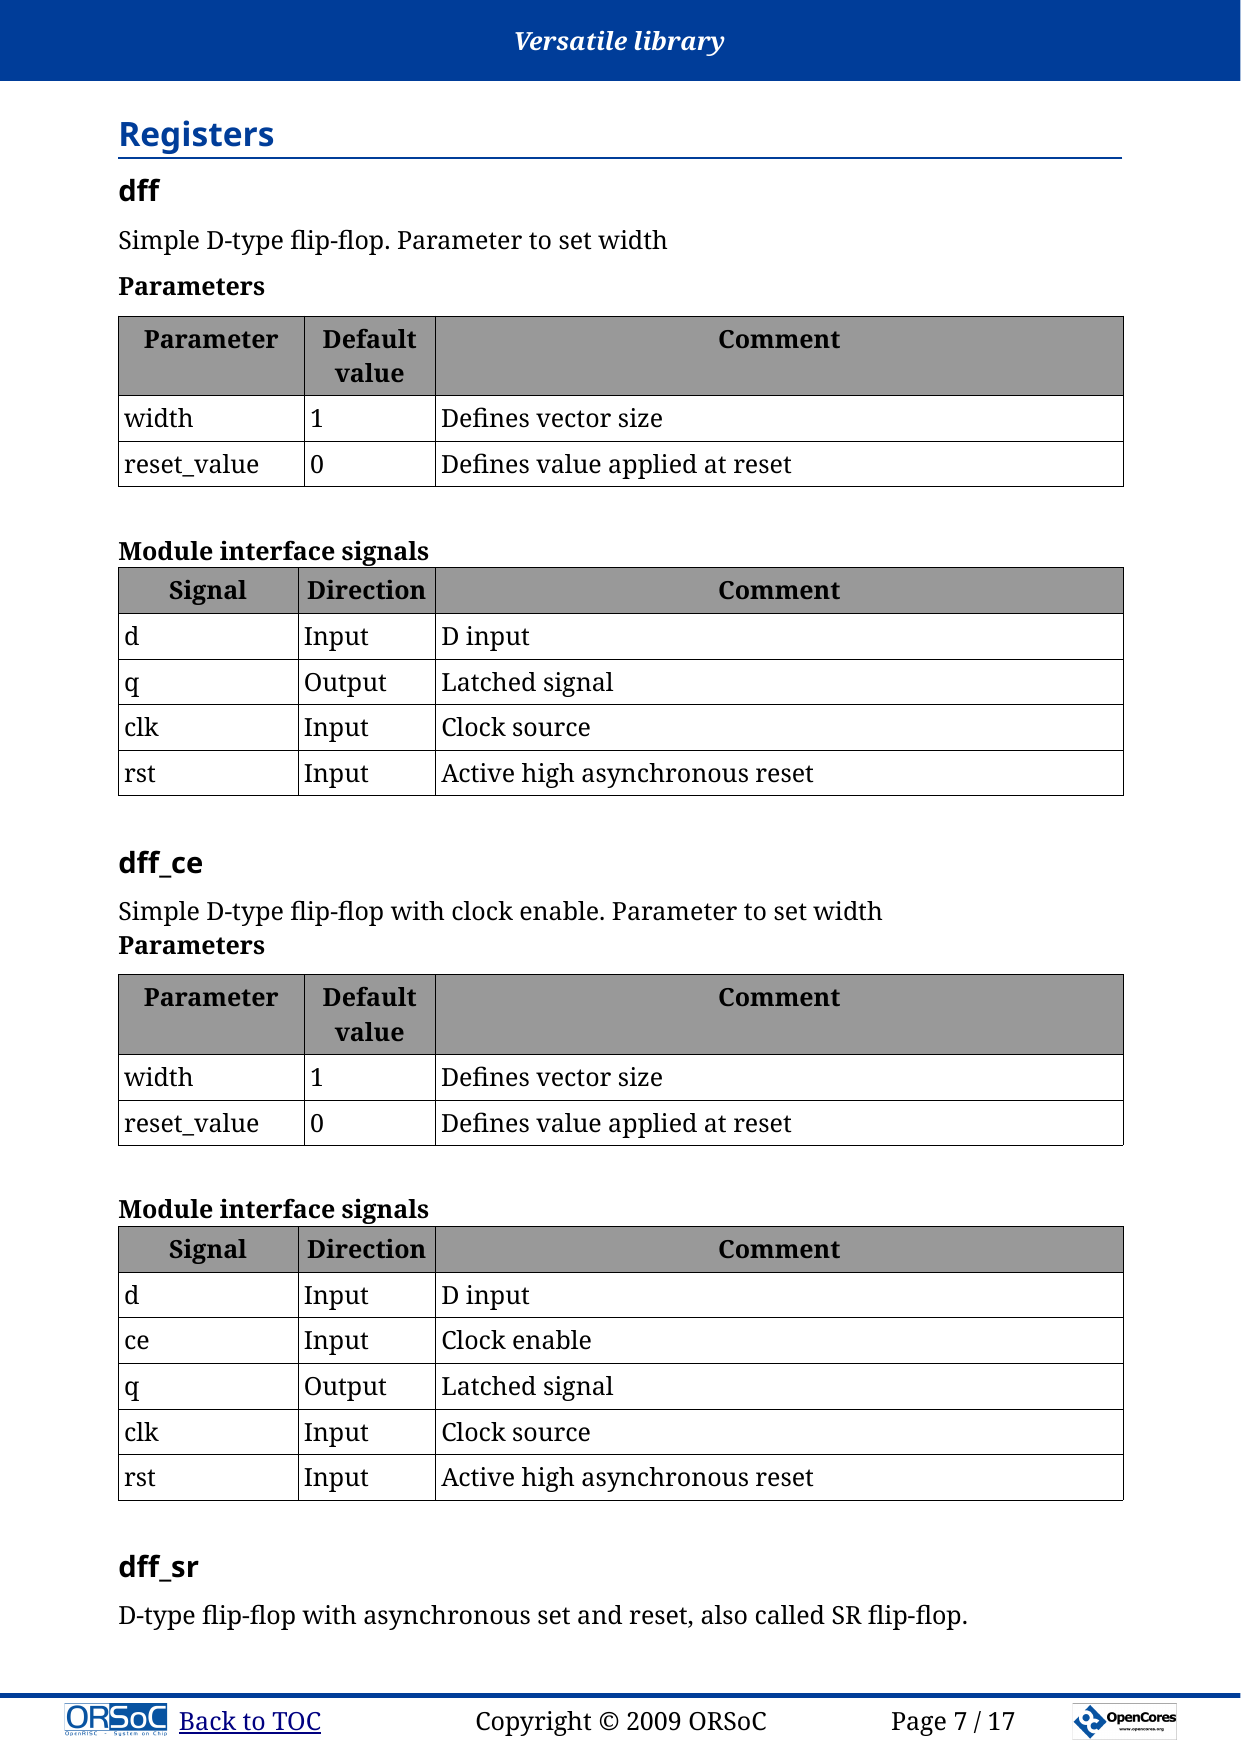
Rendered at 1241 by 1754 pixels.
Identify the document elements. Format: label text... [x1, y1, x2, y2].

text Parameters [118, 928, 1122, 962]
table_cell Latched signal [436, 1364, 1123, 1408]
text Simple D-type flip-flop with clock enable. Parameter to set width [118, 894, 1122, 928]
table_header Signal [119, 1227, 298, 1272]
table_cell Defines vector size [436, 1055, 1123, 1099]
table_cell Input [299, 1273, 435, 1317]
table_cell ce [119, 1318, 298, 1363]
subtitle dff_sr [118, 1546, 1122, 1586]
text D-type flip-flop with asynchronous set and reset, also called SR flip-flop. [118, 1598, 1122, 1632]
table_cell clk [119, 705, 298, 750]
table_cell q [119, 1364, 298, 1408]
table_cell Clock source [436, 705, 1123, 750]
table_cell width [119, 396, 304, 441]
table_header Comment [436, 568, 1123, 613]
table_cell D input [436, 1273, 1123, 1317]
table_header Default value [305, 975, 435, 1054]
table_cell Clock enable [436, 1318, 1123, 1363]
table_cell Output [299, 1364, 435, 1408]
table_cell Active high asynchronous reset [436, 1455, 1123, 1500]
table_cell 1 [305, 1055, 435, 1099]
table_cell width [119, 1055, 304, 1099]
table_cell Defines vector size [436, 396, 1123, 441]
table_cell Input [299, 1318, 435, 1363]
table_header Direction [299, 1227, 435, 1272]
table_cell d [119, 614, 298, 658]
table_cell D input [436, 614, 1123, 658]
table_header Comment [436, 1227, 1123, 1272]
table_cell Output [299, 660, 435, 704]
picture [64, 1703, 168, 1736]
table_cell 0 [305, 1101, 435, 1145]
table_cell 1 [305, 396, 435, 441]
text Parameters [118, 269, 1122, 303]
table_cell Input [299, 614, 435, 658]
subtitle Registers [118, 111, 1122, 157]
table_cell Clock source [436, 1410, 1123, 1454]
table_cell Input [299, 1410, 435, 1454]
table_cell Input [299, 1455, 435, 1500]
table_cell d [119, 1273, 298, 1317]
table_cell Latched signal [436, 660, 1123, 704]
picture [1072, 1703, 1177, 1740]
text Simple D-type flip-flop. Parameter to set width [118, 222, 1122, 256]
table_cell q [119, 660, 298, 704]
table_cell Defines value applied at reset [436, 1101, 1123, 1145]
table_cell Input [299, 705, 435, 750]
table_cell reset_value [119, 1101, 304, 1145]
table_cell Defines value applied at reset [436, 442, 1123, 486]
table_header Parameter [119, 975, 304, 1054]
table_cell 0 [305, 442, 435, 486]
table_header Direction [299, 568, 435, 613]
table_cell clk [119, 1410, 298, 1454]
table_header Default value [305, 317, 435, 395]
table_cell rst [119, 751, 298, 795]
text Module interface signals [118, 1192, 1122, 1226]
table_cell Active high asynchronous reset [436, 751, 1123, 795]
table_header Parameter [119, 317, 304, 395]
table_header Comment [436, 975, 1123, 1054]
table_cell reset_value [119, 442, 304, 486]
table_cell Input [299, 751, 435, 795]
table_header Signal [119, 568, 298, 613]
text Module interface signals [118, 533, 1122, 567]
subtitle dff_ce [118, 842, 1122, 882]
subtitle dff [118, 171, 1122, 210]
table_header Comment [436, 317, 1123, 395]
table_cell rst [119, 1455, 298, 1500]
